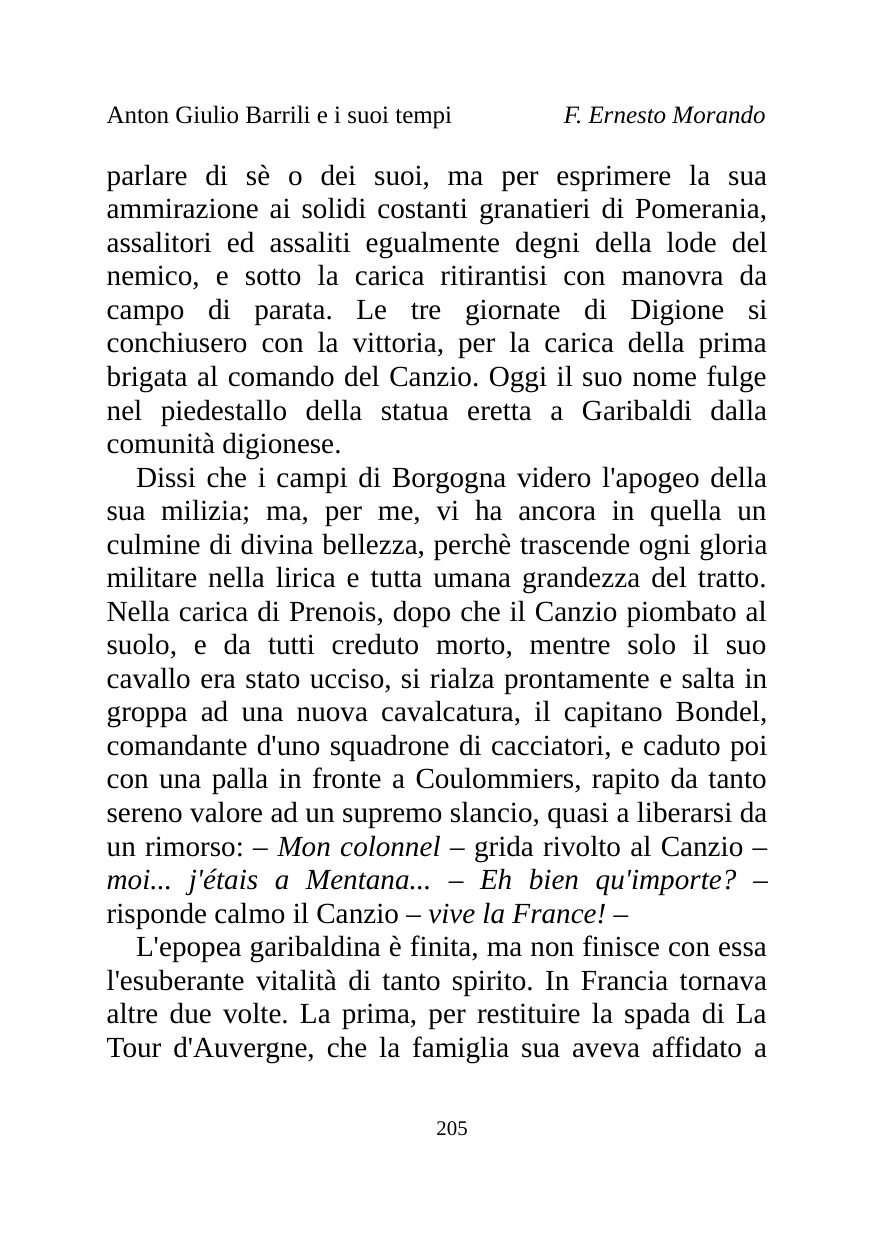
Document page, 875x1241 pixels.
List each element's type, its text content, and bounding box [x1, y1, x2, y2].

text parlare di sè o dei suoi, ma per esprimere la sua ammirazione ai solidi costanti granatieri di Pomerania, assalitori ed assaliti egualmente degni della lode del nemico, e sotto la carica ritirantisi con manovra da campo di parata. Le tre giornate di Digione si conchiusero con la vittoria, per la carica della prima brigata al comando del Canzio. Oggi il suo nome fulge nel piedestallo della statua eretta a Garibaldi dalla comunità digionese. [106, 158, 768, 460]
text Dissi che i campi di Borgogna videro l'apogeo della sua milizia; ma, per me, vi ha ancora in quella un culmine di divina bellezza, perchè trascende ogni gloria militare nella lirica e tutta umana grandezza del tratto. Nella carica di Prenois, dopo che il Canzio piombato al suolo, e da tutti creduto morto, mentre solo il suo cavallo era stato ucciso, si rialza prontamente e salta in groppa ad una nuova cavalcatura, il capitano Bondel, comandante d'uno squadrone di cacciatori, e caduto poi con una palla in fronte a Coulommiers, rapito da tanto sereno valore ad un supremo slancio, quasi a liberarsi da un rimorso: – Mon colonnel – grida rivolto al Canzio – moi... j'étais a Mentana... – Eh bien qu'importe? – risponde calmo il Canzio – vive la France! – [106, 460, 768, 929]
text L'epopea garibaldina è finita, ma non finisce con essa l'esuberante vitalità di tanto spirito. In Francia tornava altre due volte. La prima, per restituire la spada di La Tour d'Auvergne, che la famiglia sua aveva affidato a [106, 929, 768, 1063]
